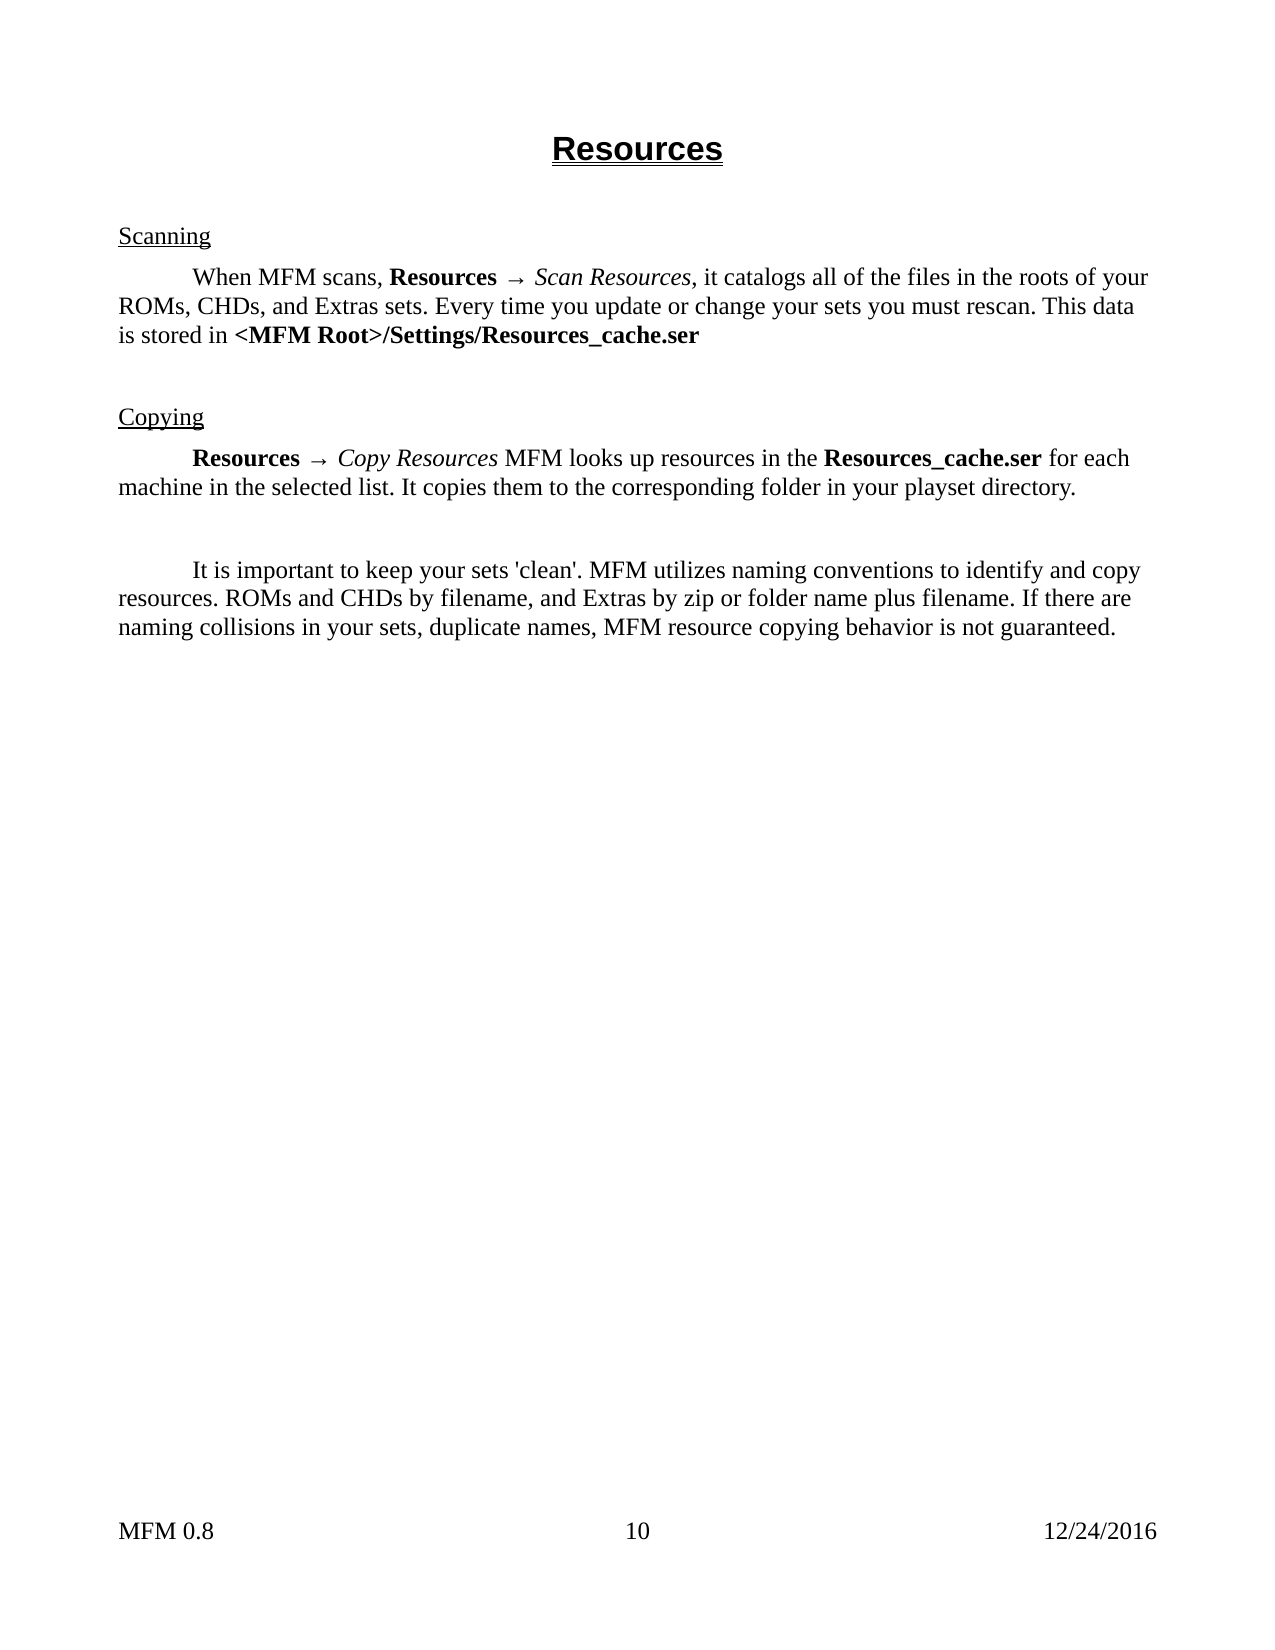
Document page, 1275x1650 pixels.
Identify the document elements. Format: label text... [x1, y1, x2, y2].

text Copying [118, 402, 1157, 431]
text It is important to keep your sets 'clean'. MFM utilizes naming conventions to identify and copy resources. ROMs and CHDs by filename, and Extras by zip or folder name plus filename. If there are naming collisions in your sets, duplicate names, MFM resource copying behavior is not guaranteed. [118, 555, 1157, 641]
text Resources → Copy Resources MFM looks up resources in the Resources_cache.ser for each machine in the selected list. It copies them to the corresponding folder in your playset directory. [118, 443, 1157, 501]
subtitle Resources [118, 128, 1157, 167]
text Scanning [118, 221, 1157, 250]
text When MFM scans, Resources → Scan Resources, it catalogs all of the files in the roots of your ROMs, CHDs, and Extras sets. Every time you update or change your sets you must rescan. This data is stored in <MFM Root>/Settings/Resources_cache.ser [118, 262, 1157, 348]
